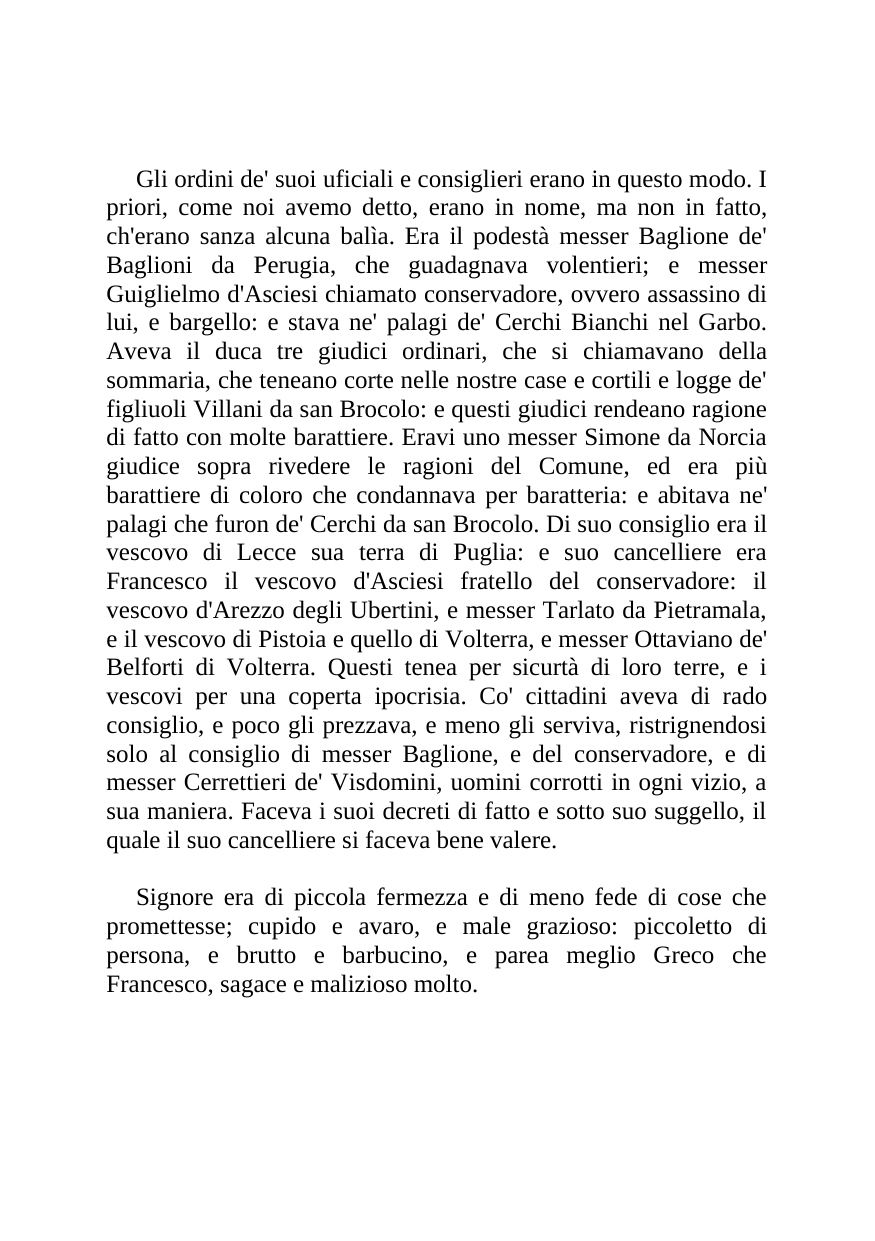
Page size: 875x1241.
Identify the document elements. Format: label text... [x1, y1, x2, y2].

text Signore era di piccola fermezza e di meno fede di cose che promettesse; cupido e avaro, e male grazioso: piccoletto di persona, e brutto e barbucino, e parea meglio Greco che Francesco, sagace e malizioso molto. [106, 882, 768, 997]
text Gli ordini de' suoi uficiali e consiglieri erano in questo modo. I priori, come noi avemo detto, erano in nome, ma non in fatto, ch'erano sanza alcuna balìa. Era il podestà messer Baglione de' Baglioni da Perugia, che guadagnava volentieri; e messer Guiglielmo d'Asciesi chiamato conservadore, ovvero assassino di lui, e bargello: e stava ne' palagi de' Cerchi Bianchi nel Garbo. Aveva il duca tre giudici ordinari, che si chiamavano della sommaria, che teneano corte nelle nostre case e cortili e logge de' figliuoli Villani da san Brocolo: e questi giudici rendeano ragione di fatto con molte barattiere. Eravi uno messer Simone da Norcia giudice sopra rivedere le ragioni del Comune, ed era più barattiere di coloro che condannava per baratteria: e abitava ne' palagi che furon de' Cerchi da san Brocolo. Di suo consiglio era il vescovo di Lecce sua terra di Puglia: e suo cancelliere era Francesco il vescovo d'Asciesi fratello del conservadore: il vescovo d'Arezzo degli Ubertini, e messer Tarlato da Pietramala, e il vescovo di Pistoia e quello di Volterra, e messer Ottaviano de' Belforti di Volterra. Questi tenea per sicurtà di loro terre, e i vescovi per una coperta ipocrisia. Co' cittadini aveva di rado consiglio, e poco gli prezzava, e meno gli serviva, ristrignendosi solo al consiglio di messer Baglione, e del conservadore, e di messer Cerrettieri de' Visdomini, uomini corrotti in ogni vizio, a sua maniera. Faceva i suoi decreti di fatto e sotto suo suggello, il quale il suo cancelliere si faceva bene valere. [106, 164, 768, 854]
